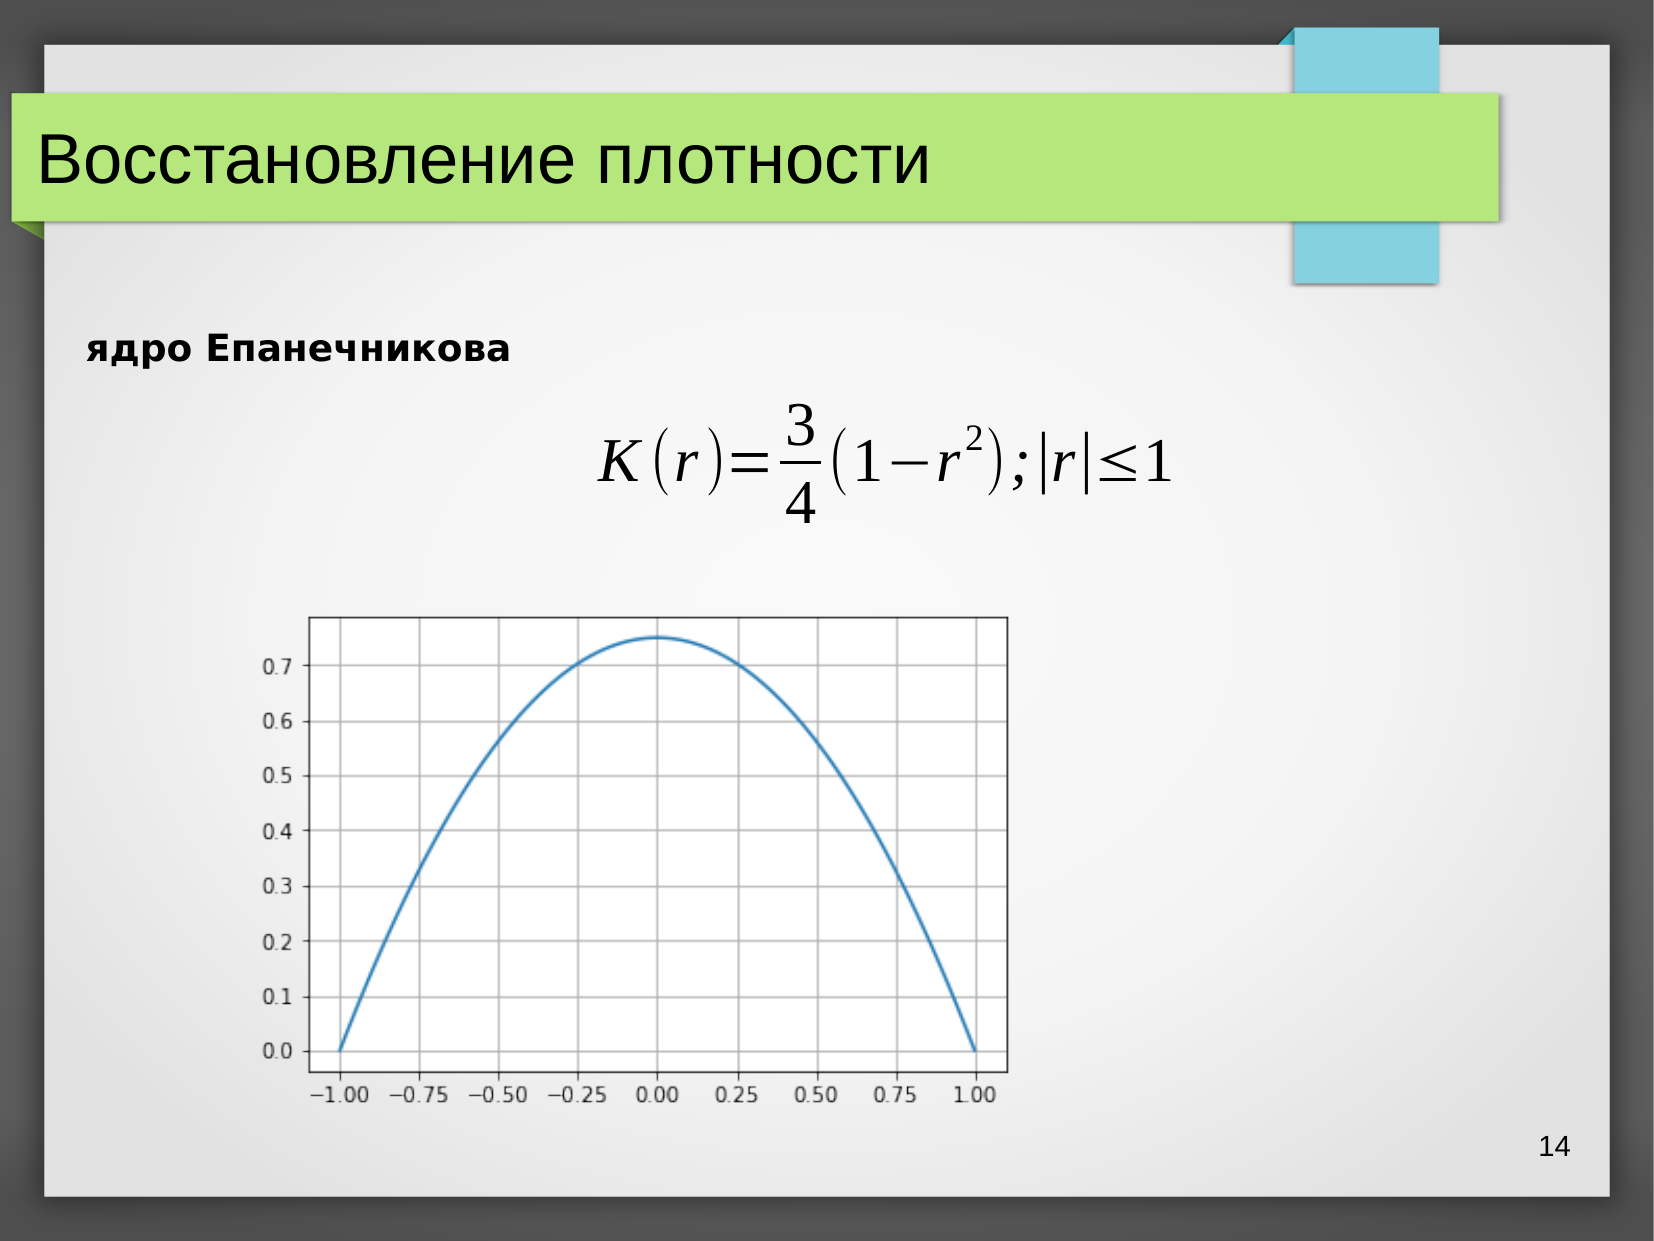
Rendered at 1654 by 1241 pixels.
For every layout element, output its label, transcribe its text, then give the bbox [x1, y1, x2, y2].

text_box ядро Епанечникова [70, 318, 544, 426]
picture [0, 0, 1654, 1241]
title Восстановление плотности [35, 118, 1489, 200]
chart [589, 389, 1182, 537]
